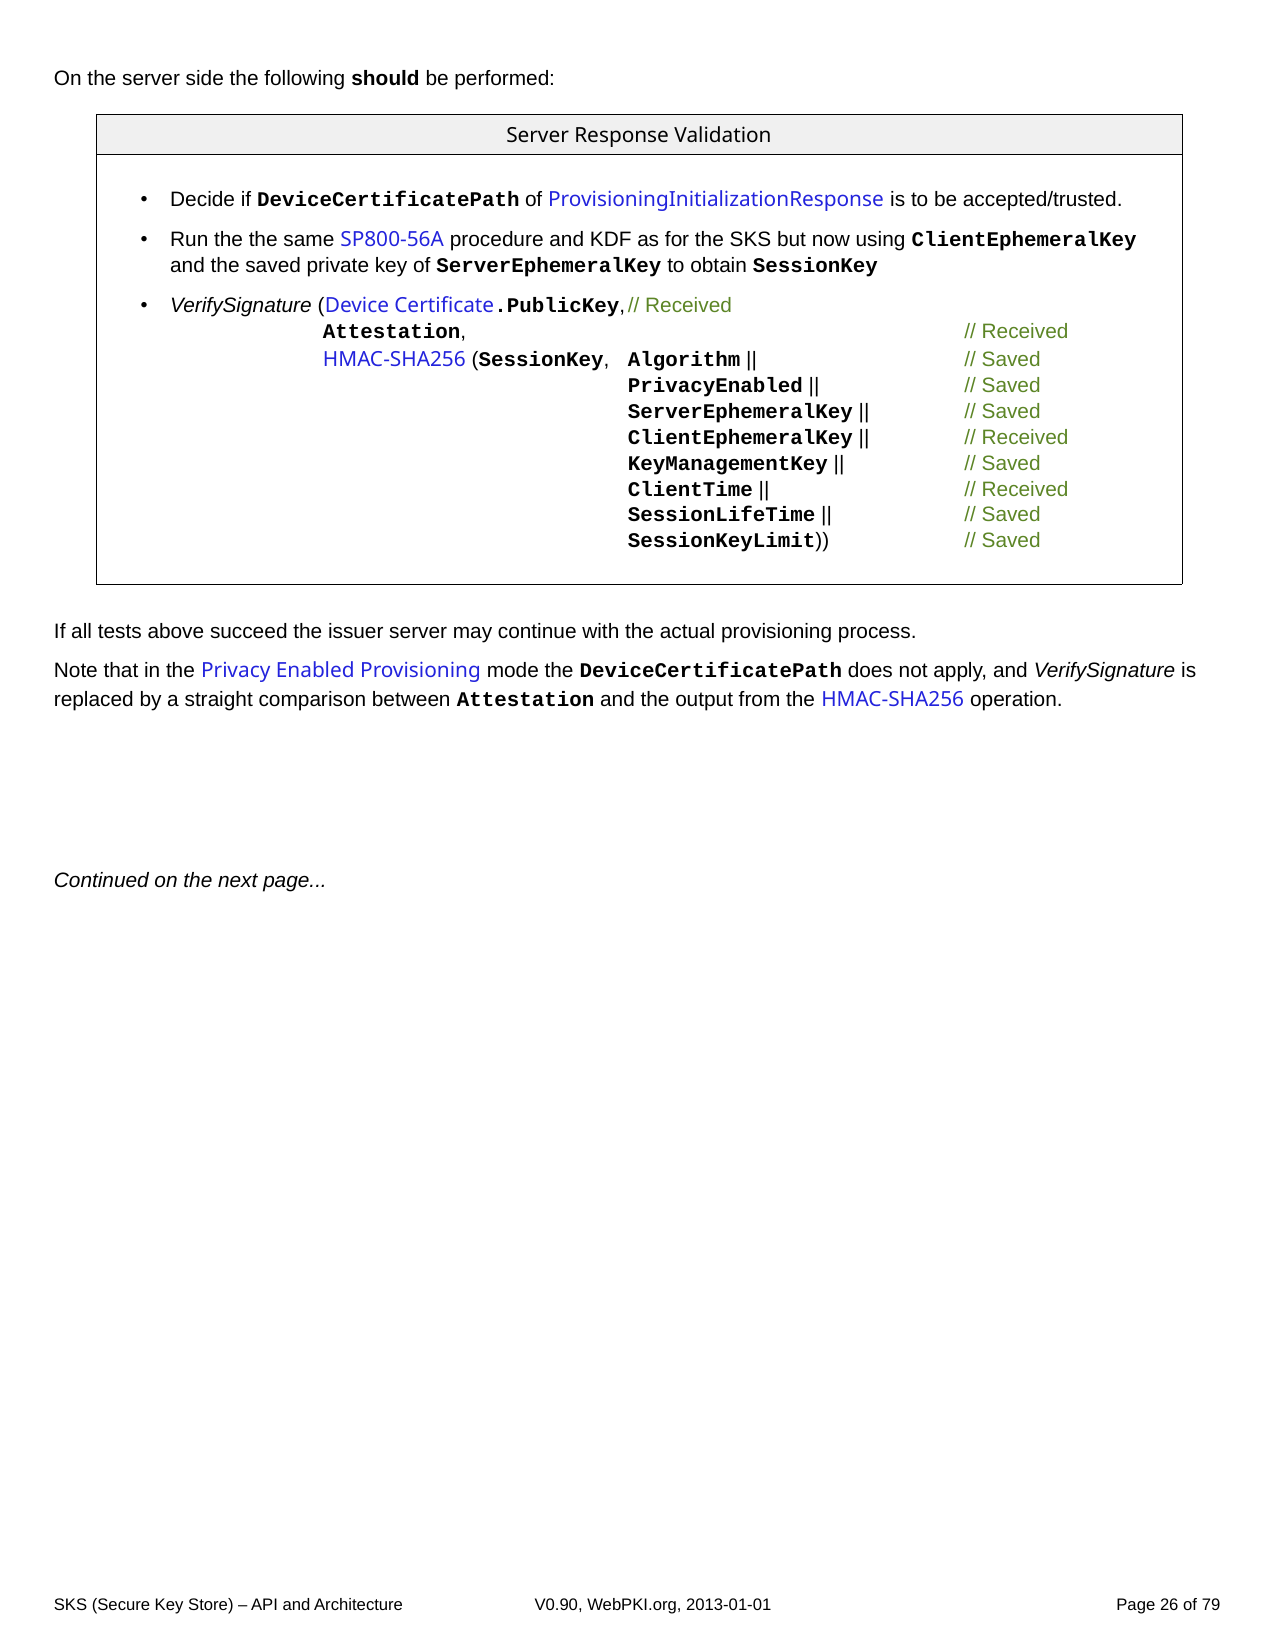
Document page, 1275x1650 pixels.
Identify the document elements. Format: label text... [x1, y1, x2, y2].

table_cell Decide if DeviceCertificatePath of ProvisioningInitializationResponse is to be accepted/trusted. Run the the same SP800-56A procedure and KDF as for the SKS but now using ClientEphemeralKey and the saved private key of ServerEphemeralKey to obtain SessionKey VerifySignature (Device Certificate.PublicKey, // Received Attestation, // Received HMAC-SHA256 (SessionKey, Algorithm || // Saved PrivacyEnabled || // Saved ServerEphemeralKey || // Saved ClientEphemeralKey || // Received KeyManagementKey || // Saved ClientTime || // Received SessionLifeTime || // Saved SessionKeyLimit)) // Saved [97, 155, 1182, 583]
text Continued on the next page... [54, 868, 1221, 892]
text Note that in the Privacy Enabled Provisioning mode the DeviceCertificatePath does not apply, and VerifySignature is replaced by a straight comparison between Attestation and the output from the HMAC-SHA256 operation. [54, 655, 1221, 712]
table_header Server Response Validation [97, 115, 1182, 154]
text If all tests above succeed the issuer server may continue with the actual provisioning process. [54, 619, 1221, 643]
text On the server side the following should be performed: [54, 66, 1221, 90]
